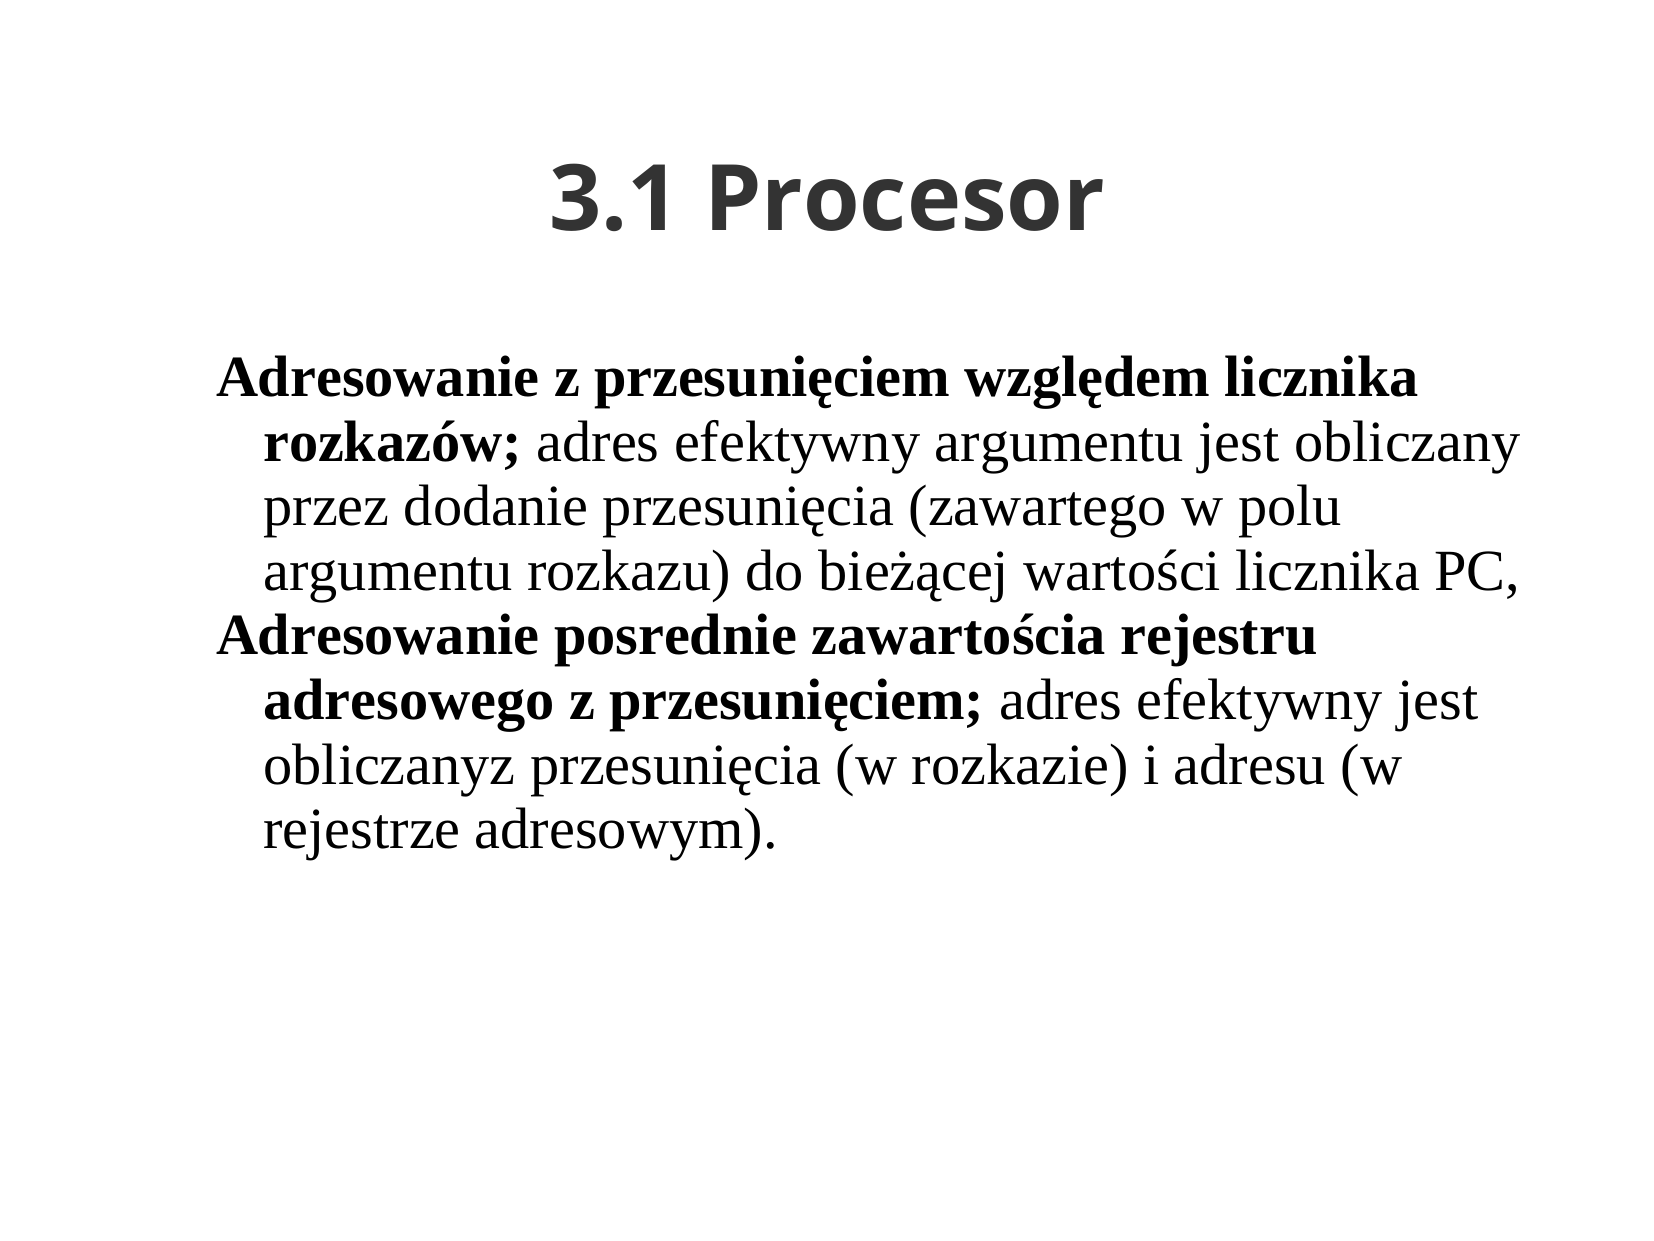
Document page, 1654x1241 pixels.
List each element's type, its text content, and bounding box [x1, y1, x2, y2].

title 3.1 Procesor [121, 91, 1534, 299]
list Adresowanie z przesunięciem względem licznika rozkazów; adres efektywny argumentu jest obliczany przez dodanie przesunięcia (zawartego w polu argumentu rozkazu) do bieżącej wartości licznika PC, Adresowanie posrednie zawartościa rejestru adresowego z przesunięciem; adres efektywny jest obliczanyz przesunięcia (w rozkazie) i adresu (w rejestrze adresowym). [121, 344, 1534, 1127]
